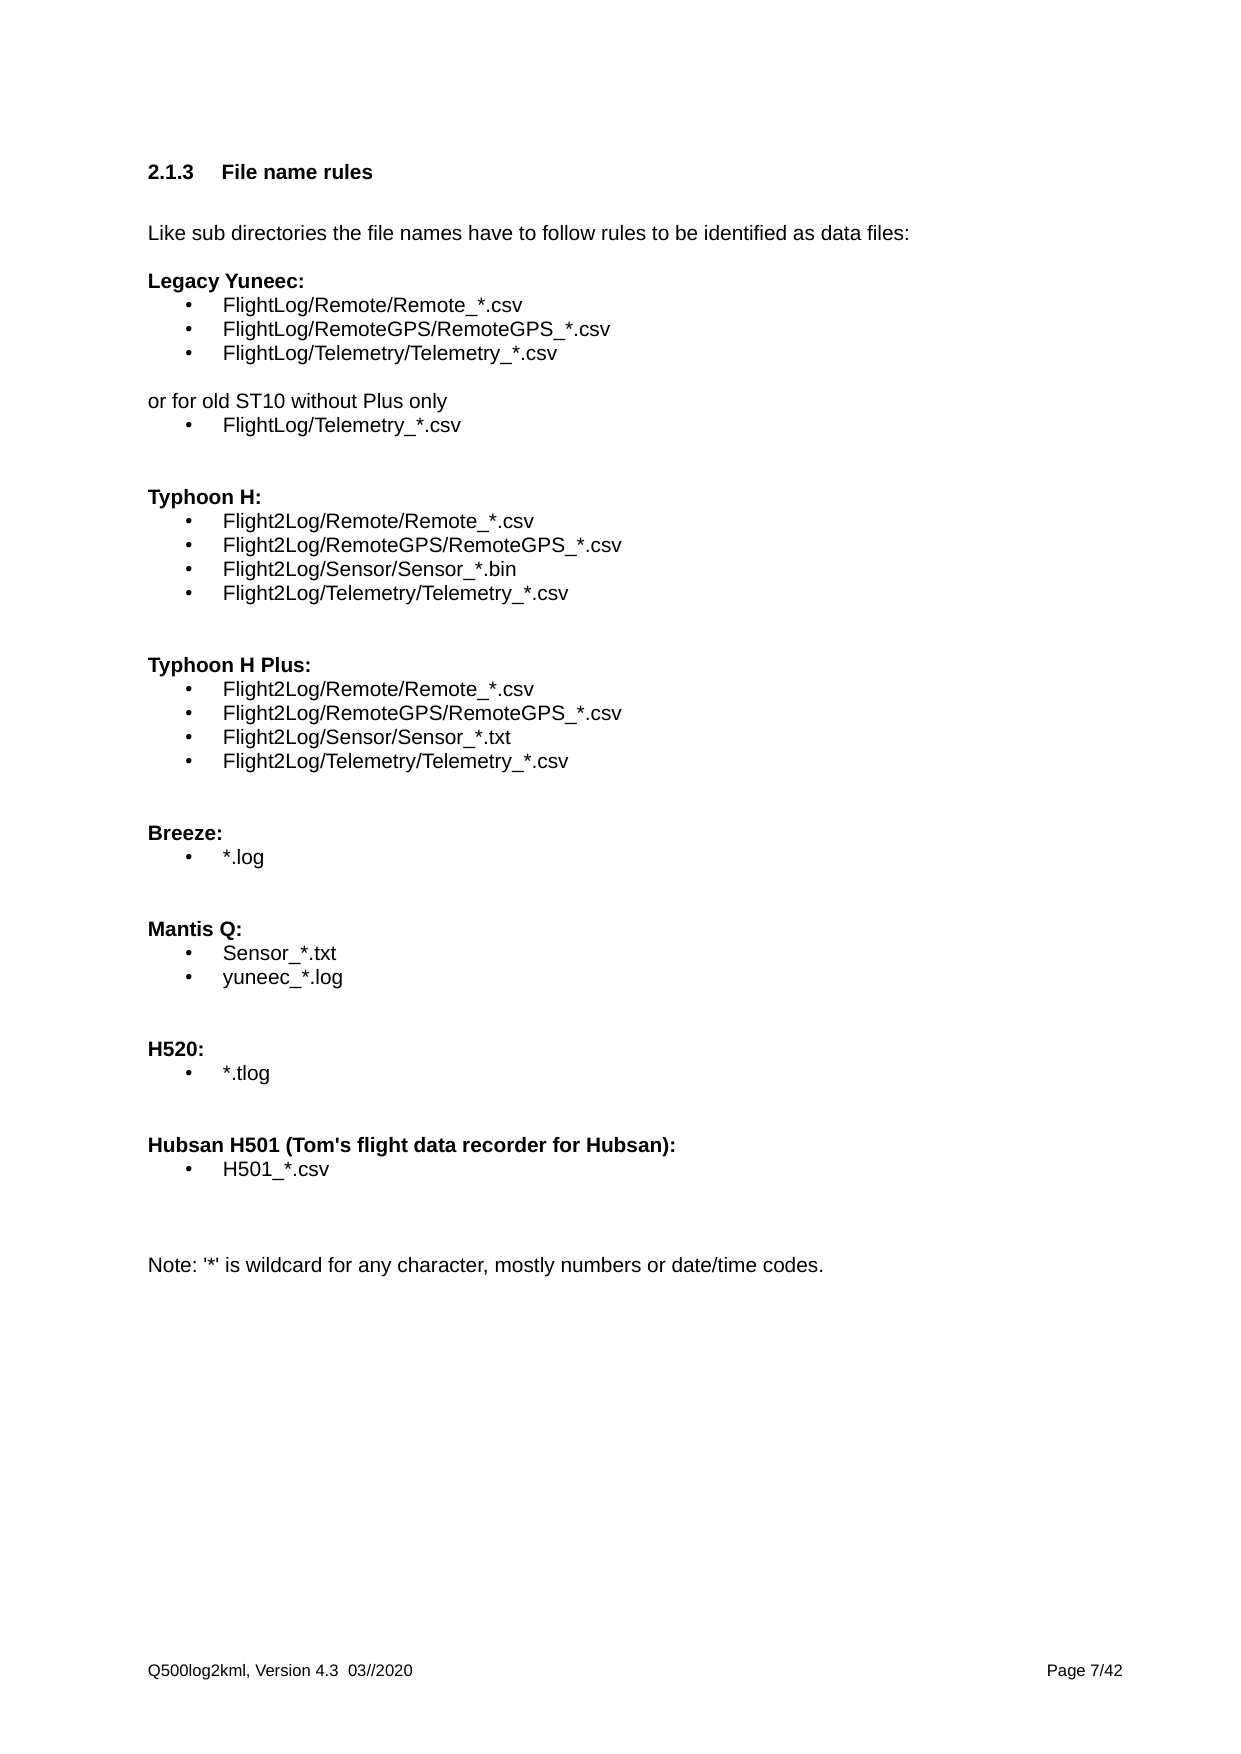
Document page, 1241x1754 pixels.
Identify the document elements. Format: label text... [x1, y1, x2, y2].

list Flight2Log/RemoteGPS/RemoteGPS_*.csv [185, 701, 1093, 725]
list yuneec_*.log [185, 965, 1093, 989]
list Flight2Log/Telemetry/Telemetry_*.csv [185, 581, 1093, 605]
list Flight2Log/RemoteGPS/RemoteGPS_*.csv [185, 532, 1093, 557]
text Typhoon H: [148, 484, 1093, 508]
list *.log [185, 845, 1093, 869]
text Hubsan H501 (Tom's flight data recorder for Hubsan): [148, 1133, 1093, 1157]
list Sensor_*.txt [185, 941, 1093, 965]
text Like sub directories the file names have to follow rules to be identified as data files: [148, 221, 1093, 244]
subtitle File name rules [148, 160, 1093, 184]
list *.tlog [185, 1061, 1093, 1085]
list Flight2Log/Sensor/Sensor_*.bin [185, 557, 1093, 581]
text or for old ST10 without Plus only [148, 388, 1093, 412]
list Flight2Log/Remote/Remote_*.csv [185, 508, 1093, 532]
list FlightLog/RemoteGPS/RemoteGPS_*.csv [185, 316, 1093, 341]
list H501_*.csv [185, 1157, 1093, 1181]
text Legacy Yuneec: [148, 268, 1093, 292]
text H520: [148, 1037, 1093, 1061]
text Breeze: [148, 821, 1093, 845]
list Flight2Log/Telemetry/Telemetry_*.csv [185, 749, 1093, 773]
text Note: '*' is wildcard for any character, mostly numbers or date/time codes. [148, 1252, 1093, 1276]
list FlightLog/Remote/Remote_*.csv [185, 292, 1093, 316]
list FlightLog/Telemetry_*.csv [185, 412, 1093, 437]
text Mantis Q: [148, 917, 1093, 941]
text Typhoon H Plus: [148, 653, 1093, 677]
list Flight2Log/Sensor/Sensor_*.txt [185, 725, 1093, 749]
list Flight2Log/Remote/Remote_*.csv [185, 677, 1093, 701]
list FlightLog/Telemetry/Telemetry_*.csv [185, 341, 1093, 364]
